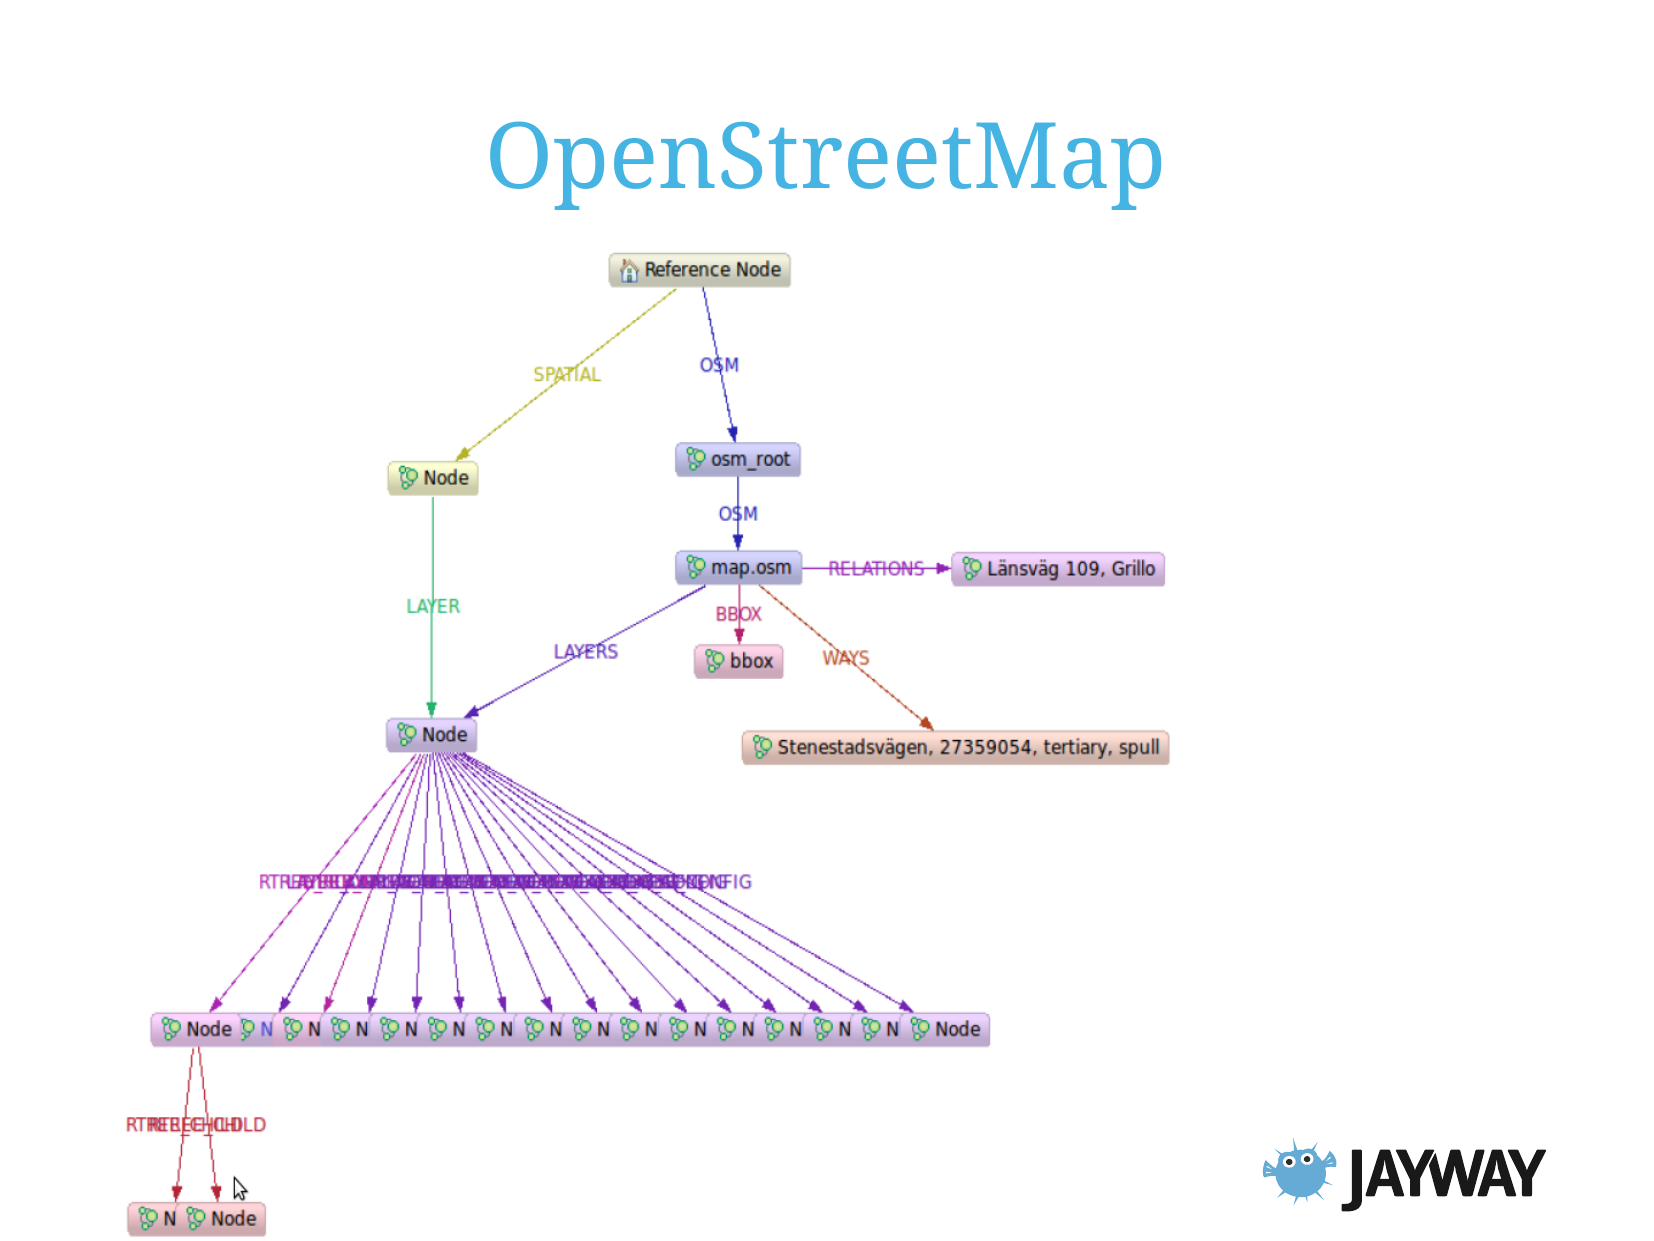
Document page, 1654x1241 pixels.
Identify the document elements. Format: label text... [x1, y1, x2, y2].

picture [120, 257, 1180, 1241]
title OpenStreetMap [82, 49, 1571, 257]
